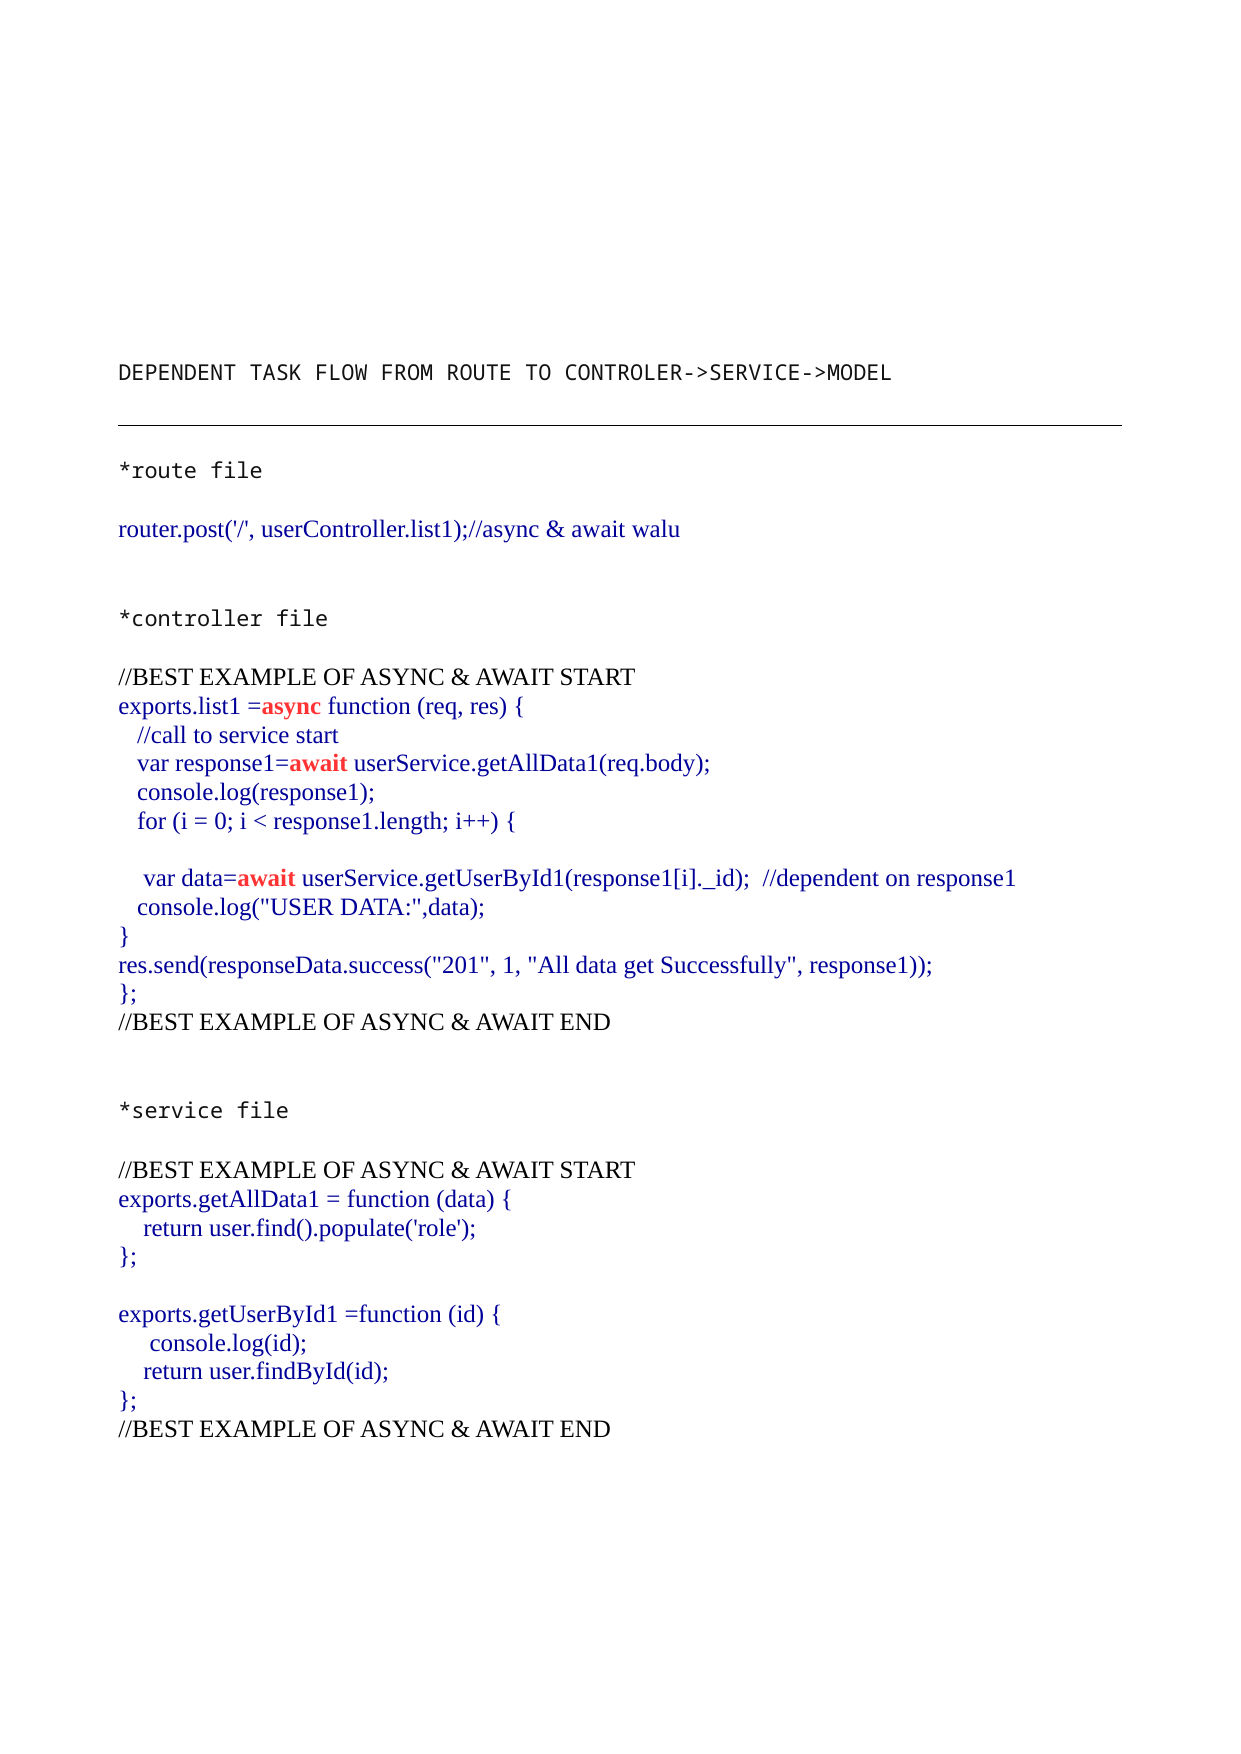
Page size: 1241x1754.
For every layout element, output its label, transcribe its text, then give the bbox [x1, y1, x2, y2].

text return user.find().populate('role'); [118, 1213, 1122, 1241]
text *controller file [118, 603, 1122, 632]
text //BEST EXAMPLE OF ASYNC & AWAIT END [118, 1007, 1122, 1036]
text console.log("USER DATA:",data); [118, 892, 1122, 921]
text *service file [118, 1096, 1122, 1125]
text return user.findById(id); [118, 1356, 1122, 1385]
text DEPENDENT TASK FLOW FROM ROUTE TO CONTROLER->SERVICE->MODEL [118, 356, 1122, 386]
text router.post('/', userController.list1);//async & await walu [118, 514, 1122, 543]
text var response1=await userService.getAllData1(req.body); [118, 748, 1122, 777]
text *route file [118, 455, 1122, 484]
text var data=await userService.getUserById1(response1[i]._id); //dependent on response1 [118, 863, 1122, 892]
text }; [118, 978, 1122, 1007]
text } [118, 921, 1122, 950]
text }; [118, 1385, 1122, 1414]
text res.send(responseData.success("201", 1, "All data get Successfully", response1)); [118, 950, 1122, 978]
text exports.getUserById1 =function (id) { [118, 1299, 1122, 1328]
text console.log(response1); [118, 777, 1122, 806]
text //BEST EXAMPLE OF ASYNC & AWAIT START [118, 662, 1122, 691]
text //BEST EXAMPLE OF ASYNC & AWAIT START [118, 1155, 1122, 1184]
text //call to service start [118, 720, 1122, 748]
text exports.getAllData1 = function (data) { [118, 1184, 1122, 1213]
text }; [118, 1241, 1122, 1270]
text for (i = 0; i < response1.length; i++) { [118, 806, 1122, 835]
text //BEST EXAMPLE OF ASYNC & AWAIT END [118, 1414, 1122, 1443]
text console.log(id); [118, 1328, 1122, 1356]
text exports.list1 =async function (req, res) { [118, 691, 1122, 720]
